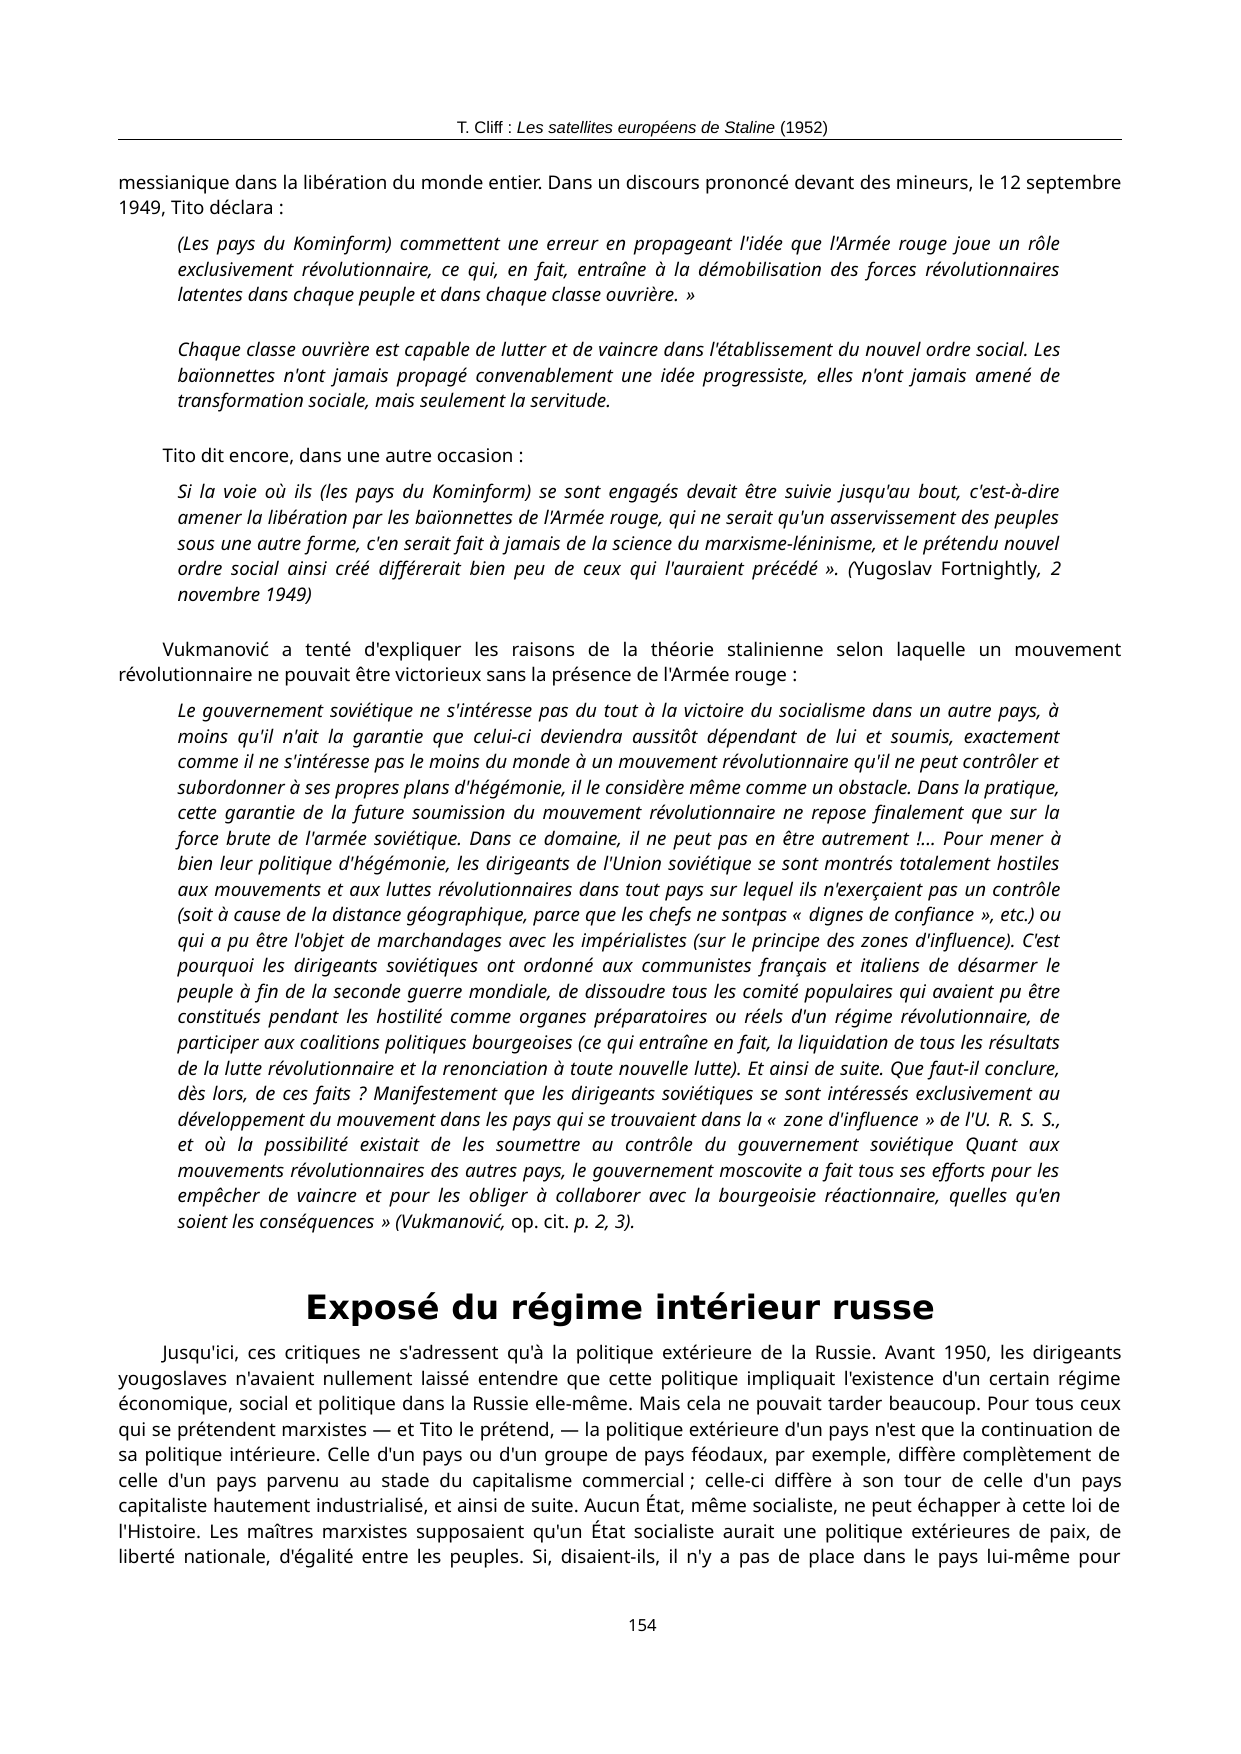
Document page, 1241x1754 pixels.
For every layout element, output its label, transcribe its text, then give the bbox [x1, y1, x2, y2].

text Tito dit encore, dans une autre occasion : [118, 443, 1122, 468]
text (Les pays du Kominform) commettent une erreur en propageant l'idée que l'Armée rouge joue un rôle exclusivement révolutionnaire, ce qui, en fait, entraîne à la démobilisation des forces révolutionnaires latentes dans chaque peuple et dans chaque classe ouvrière. » [177, 231, 1063, 307]
text Chaque classe ouvrière est capable de lutter et de vaincre dans l'établissement du nouvel ordre social. Les baïonnettes n'ont jamais propagé convenablement une idée progressiste, elles n'ont jamais amené de transformation sociale, mais seulement la servitude. [177, 337, 1063, 413]
text Le gouvernement soviétique ne s'intéresse pas du tout à la victoire du socialisme dans un autre pays, à moins qu'il n'ait la garantie que celui-ci deviendra aussitôt dépendant de lui et soumis, exactement comme il ne s'intéresse pas le moins du monde à un mouvement révolutionnaire qu'il ne peut contrôler et subordonner à ses propres plans d'hégémonie, il le considère même comme un obstacle. Dans la pratique, cette garantie de la future soumission du mouvement révolutionnaire ne repose finalement que sur la force brute de l'armée soviétique. Dans ce domaine, il ne peut pas en être autrement !... Pour mener à bien leur politique d'hégémonie, les dirigeants de l'Union soviétique se sont montrés totalement hostiles aux mouvements et aux luttes révolutionnaires dans tout pays sur lequel ils n'exerçaient pas un contrôle (soit à cause de la distance géographique, parce que les chefs ne sontpas « dignes de confiance », etc.) ou qui a pu être l'objet de marchandages avec les impérialistes (sur le principe des zones d'influence). C'est pourquoi les dirigeants soviétiques ont ordonné aux communistes français et italiens de désarmer le peuple à fin de la seconde guerre mondiale, de dissoudre tous les comité populaires qui avaient pu être constitués pendant les hostilité comme organes préparatoires ou réels d'un régime révolutionnaire, de participer aux coalitions politiques bourgeoises (ce qui entraîne en fait, la liquidation de tous les résultats de la lutte révolutionnaire et la renonciation à toute nouvelle lutte). Et ainsi de suite. Que faut-il conclure, dès lors, de ces faits ? Manifestement que les dirigeants soviétiques se sont intéressés exclusivement au développement du mouvement dans les pays qui se trouvaient dans la « zone d'influence » de l'U. R. S. S., et où la possibilité existait de les soumettre au contrôle du gouvernement soviétique Quant aux mouvements révolutionnaires des autres pays, le gouvernement moscovite a fait tous ses efforts pour les empêcher de vaincre et pour les obliger à collaborer avec la bourgeoisie réactionnaire, quelles qu'en soient les conséquences » (Vukmanović, op. cit. p. 2, 3). [177, 698, 1063, 1233]
subtitle Exposé du régime intérieur russe [118, 1288, 1122, 1327]
text Si la voie où ils (les pays du Kominform) se sont engagés devait être suivie jusqu'au bout, c'est-à-dire amener la libération par les baïonnettes de l'Armée rouge, qui ne serait qu'un asservissement des peuples sous une autre forme, c'en serait fait à jamais de la science du marxisme-léninisme, et le prétendu nouvel ordre social ainsi créé différerait bien peu de ceux qui l'auraient précédé ». (Yugoslav Fortnightly, 2 novembre 1949) [177, 479, 1063, 606]
text messianique dans la libération du monde entier. Dans un discours prononcé devant des mineurs, le 12 septembre 1949, Tito déclara : [118, 169, 1122, 220]
text Vukmanović a tenté d'expliquer les raisons de la théorie stalinienne selon laquelle un mouvement révolutionnaire ne pouvait être victorieux sans la présence de l'Armée rouge : [118, 636, 1122, 687]
text Jusqu'ici, ces critiques ne s'adressent qu'à la politique extérieure de la Russie. Avant 1950, les dirigeants yougoslaves n'avaient nullement laissé entendre que cette politique impliquait l'existence d'un certain régime économique, social et politique dans la Russie elle-même. Mais cela ne pouvait tarder beaucoup. Pour tous ceux qui se prétendent marxistes — et Tito le prétend, — la politique extérieure d'un pays n'est que la continuation de sa politique intérieure. Celle d'un pays ou d'un groupe de pays féodaux, par exemple, diffère complètement de celle d'un pays parvenu au stade du capitalisme commercial ; celle-ci diffère à son tour de celle d'un pays capitaliste hautement industrialisé, et ainsi de suite. Aucun État, même socialiste, ne peut échapper à cette loi de l'Histoire. Les maîtres marxistes supposaient qu'un État socialiste aurait une politique extérieures de paix, de liberté nationale, d'égalité entre les peuples. Si, disaient-ils, il n'y a pas de place dans le pays lui-même pour [118, 1339, 1122, 1569]
